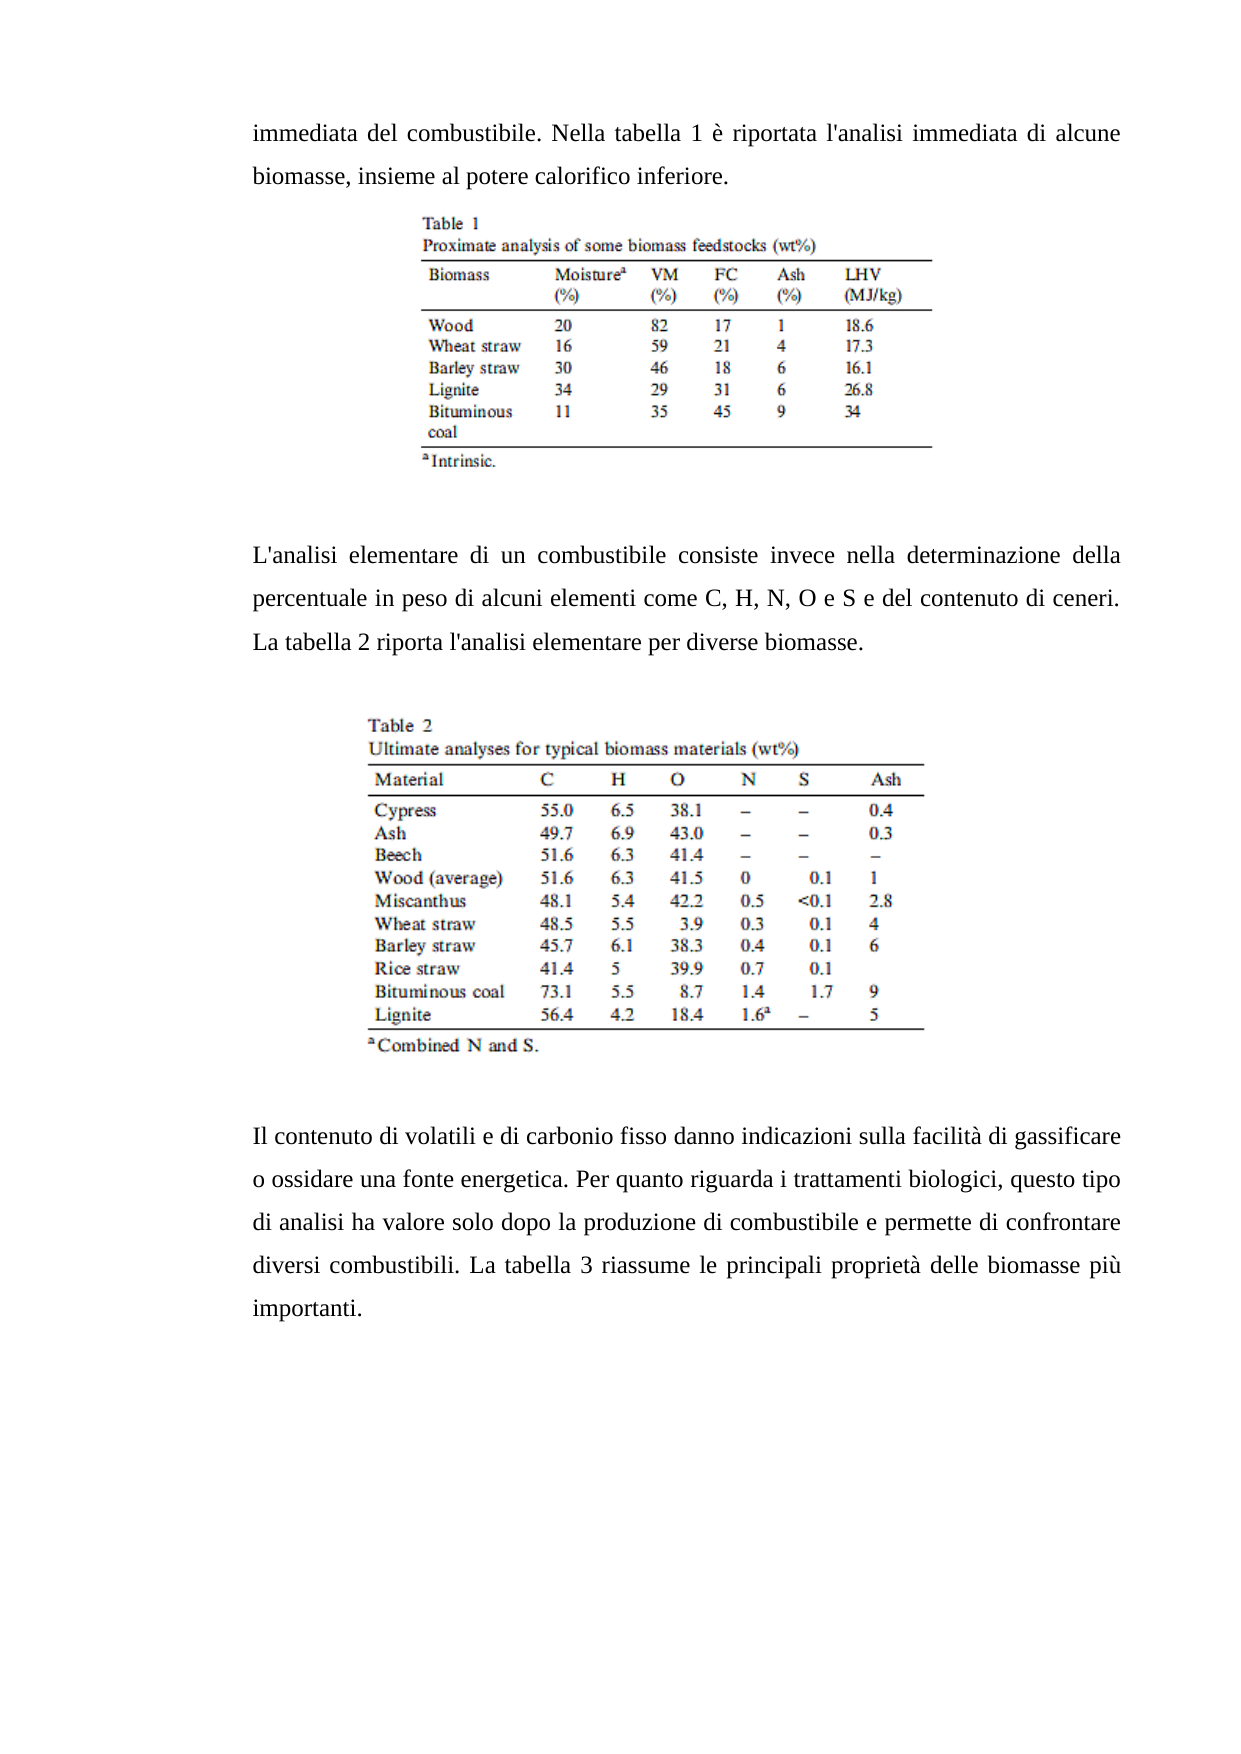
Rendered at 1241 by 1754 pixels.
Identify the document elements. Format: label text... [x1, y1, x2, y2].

list Il contenuto di volatili e di carbonio fisso danno indicazioni sulla facilità di gassificare o ossidare una fonte energetica. Per quanto riguarda i trattamenti biologici, questo tipo di analisi ha valore solo dopo la produzione di combustibile e permette di confrontare diversi combustibili. La tabella 3 riassume le principali proprietà delle biomasse più importanti. [215, 1121, 1122, 1322]
list immediata del combustibile. Nella tabella 1 è riportata l'analisi immediata di alcune biomasse, insieme al potere calorifico inferiore. [215, 118, 1122, 190]
list L'analisi elementare di un combustibile consiste invece nella determinazione della percentuale in peso di alcuni elementi come C, H, N, O e S e del contenuto di ceneri. La tabella 2 riporta l'analisi elementare per diverse biomasse. [215, 540, 1122, 655]
picture [417, 212, 941, 483]
picture [362, 712, 937, 1064]
